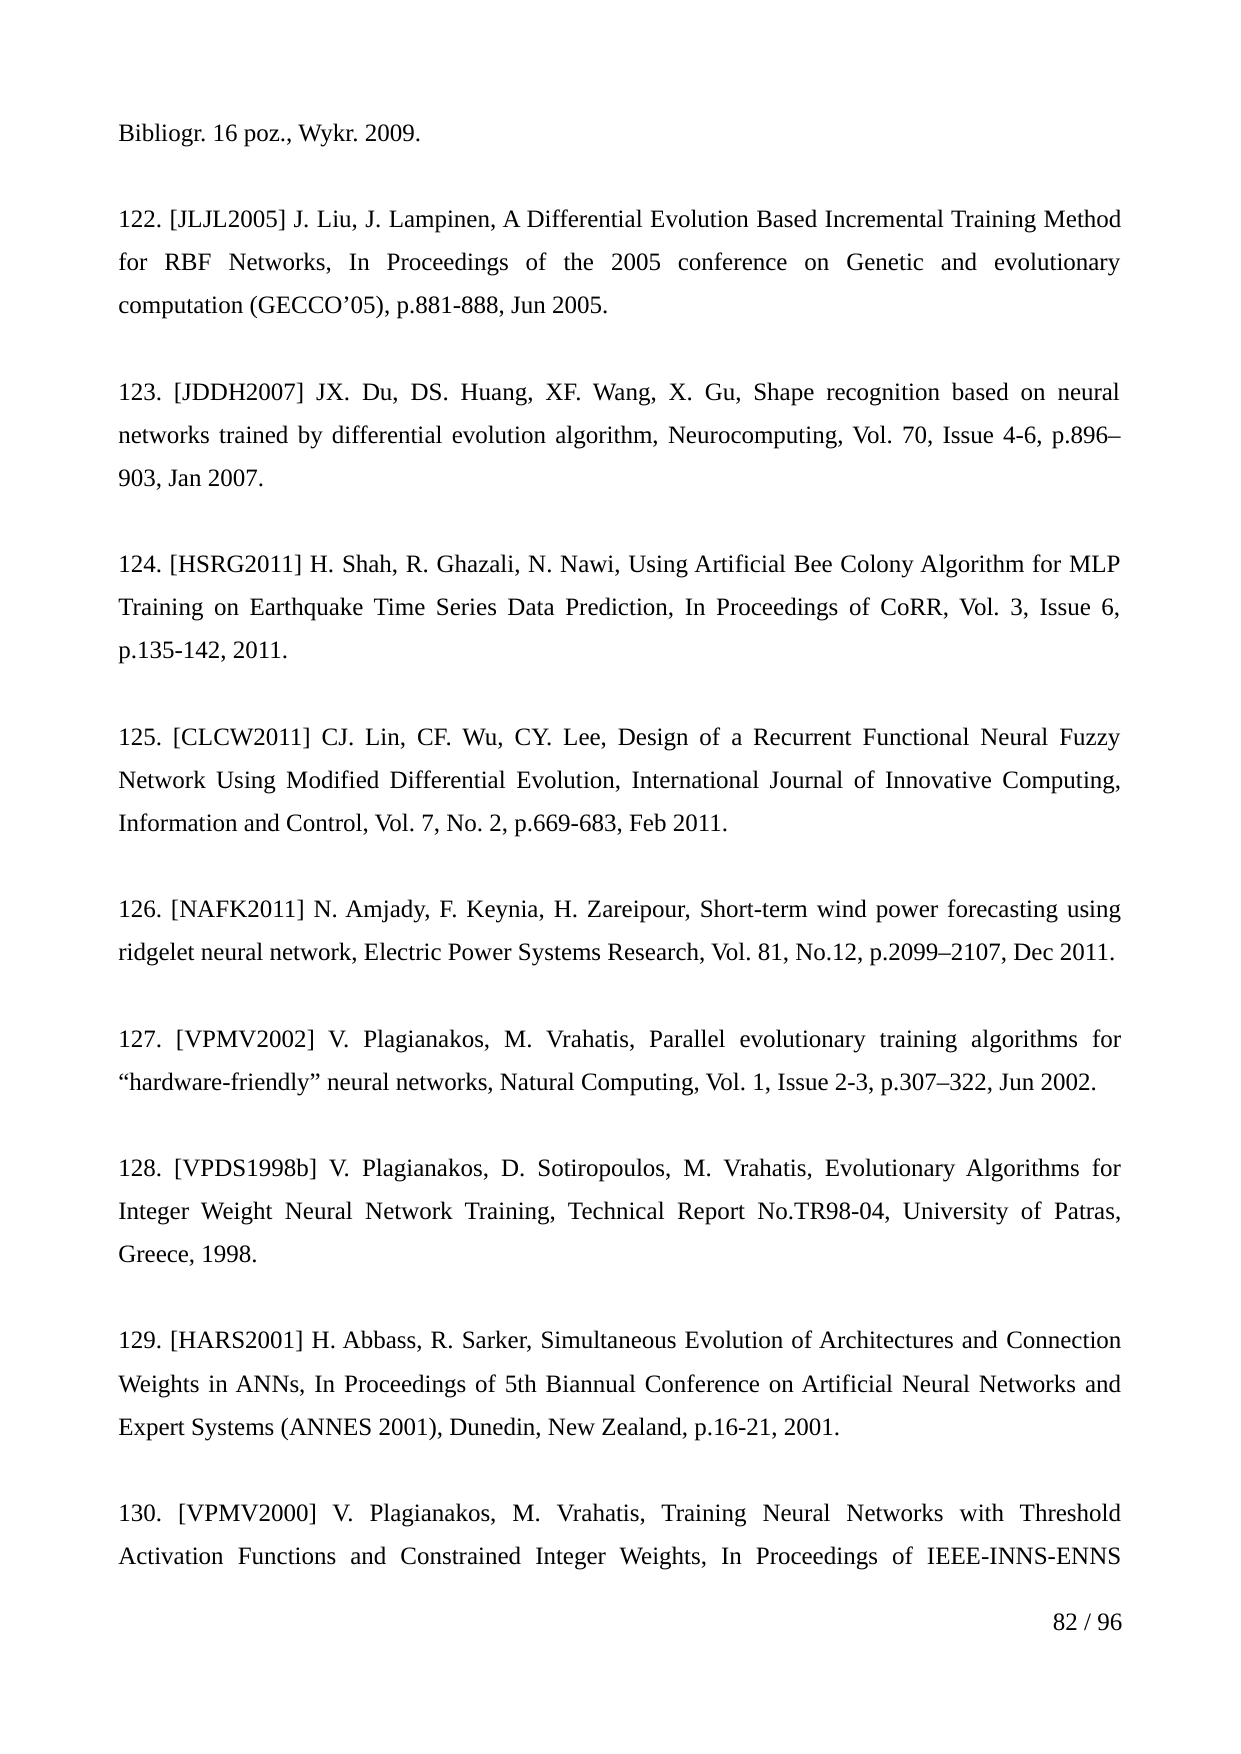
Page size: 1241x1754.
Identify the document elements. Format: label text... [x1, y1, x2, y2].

text 124. [HSRG2011] H. Shah, R. Ghazali, N. Nawi, Using Artificial Bee Colony Algorithm for MLP Training on Earthquake Time Series Data Prediction, In Proceedings of CoRR, Vol. 3, Issue 6, p.135-142, 2011. [118, 549, 1122, 664]
text 125. [CLCW2011] CJ. Lin, CF. Wu, CY. Lee, Design of a Recurrent Functional Neural Fuzzy Network Using Modified Differential Evolution, International Journal of Innovative Computing, Information and Control, Vol. 7, No. 2, p.669-683, Feb 2011. [118, 722, 1122, 837]
text 122. [JLJL2005] J. Liu, J. Lampinen, A Differential Evolution Based Incremental Training Method for RBF Networks, In Proceedings of the 2005 conference on Genetic and evolutionary computation (GECCO’05), p.881-888, Jun 2005. [118, 204, 1122, 319]
text 123. [JDDH2007] JX. Du, DS. Huang, XF. Wang, X. Gu, Shape recognition based on neural networks trained by differential evolution algorithm, Neurocomputing, Vol. 70, Issue 4-6, p.896–903, Jan 2007. [118, 377, 1122, 492]
text 126. [NAFK2011] N. Amjady, F. Keynia, H. Zareipour, Short-term wind power forecasting using ridgelet neural network, Electric Power Systems Research, Vol. 81, No.12, p.2099–2107, Dec 2011. [118, 894, 1122, 966]
text 129. [HARS2001] H. Abbass, R. Sarker, Simultaneous Evolution of Architectures and Connection Weights in ANNs, In Proceedings of 5th Biannual Conference on Artificial Neural Networks and Expert Systems (ANNES 2001), Dunedin, New Zealand, p.16-21, 2001. [118, 1326, 1122, 1441]
text 130. [VPMV2000] V. Plagianakos, M. Vrahatis, Training Neural Networks with Threshold Activation Functions and Constrained Integer Weights, In Proceedings of IEEE-INNS-ENNS [118, 1498, 1122, 1570]
text 127. [VPMV2002] V. Plagianakos, M. Vrahatis, Parallel evolutionary training algorithms for “hardware-friendly” neural networks, Natural Computing, Vol. 1, Issue 2-3, p.307–322, Jun 2002. [118, 1024, 1122, 1096]
text Bibliogr. 16 poz., Wykr. 2009. [118, 118, 1122, 147]
text 128. [VPDS1998b] V. Plagianakos, D. Sotiropoulos, M. Vrahatis, Evolutionary Algorithms for Integer Weight Neural Network Training, Technical Report No.TR98-04, University of Patras, Greece, 1998. [118, 1153, 1122, 1268]
